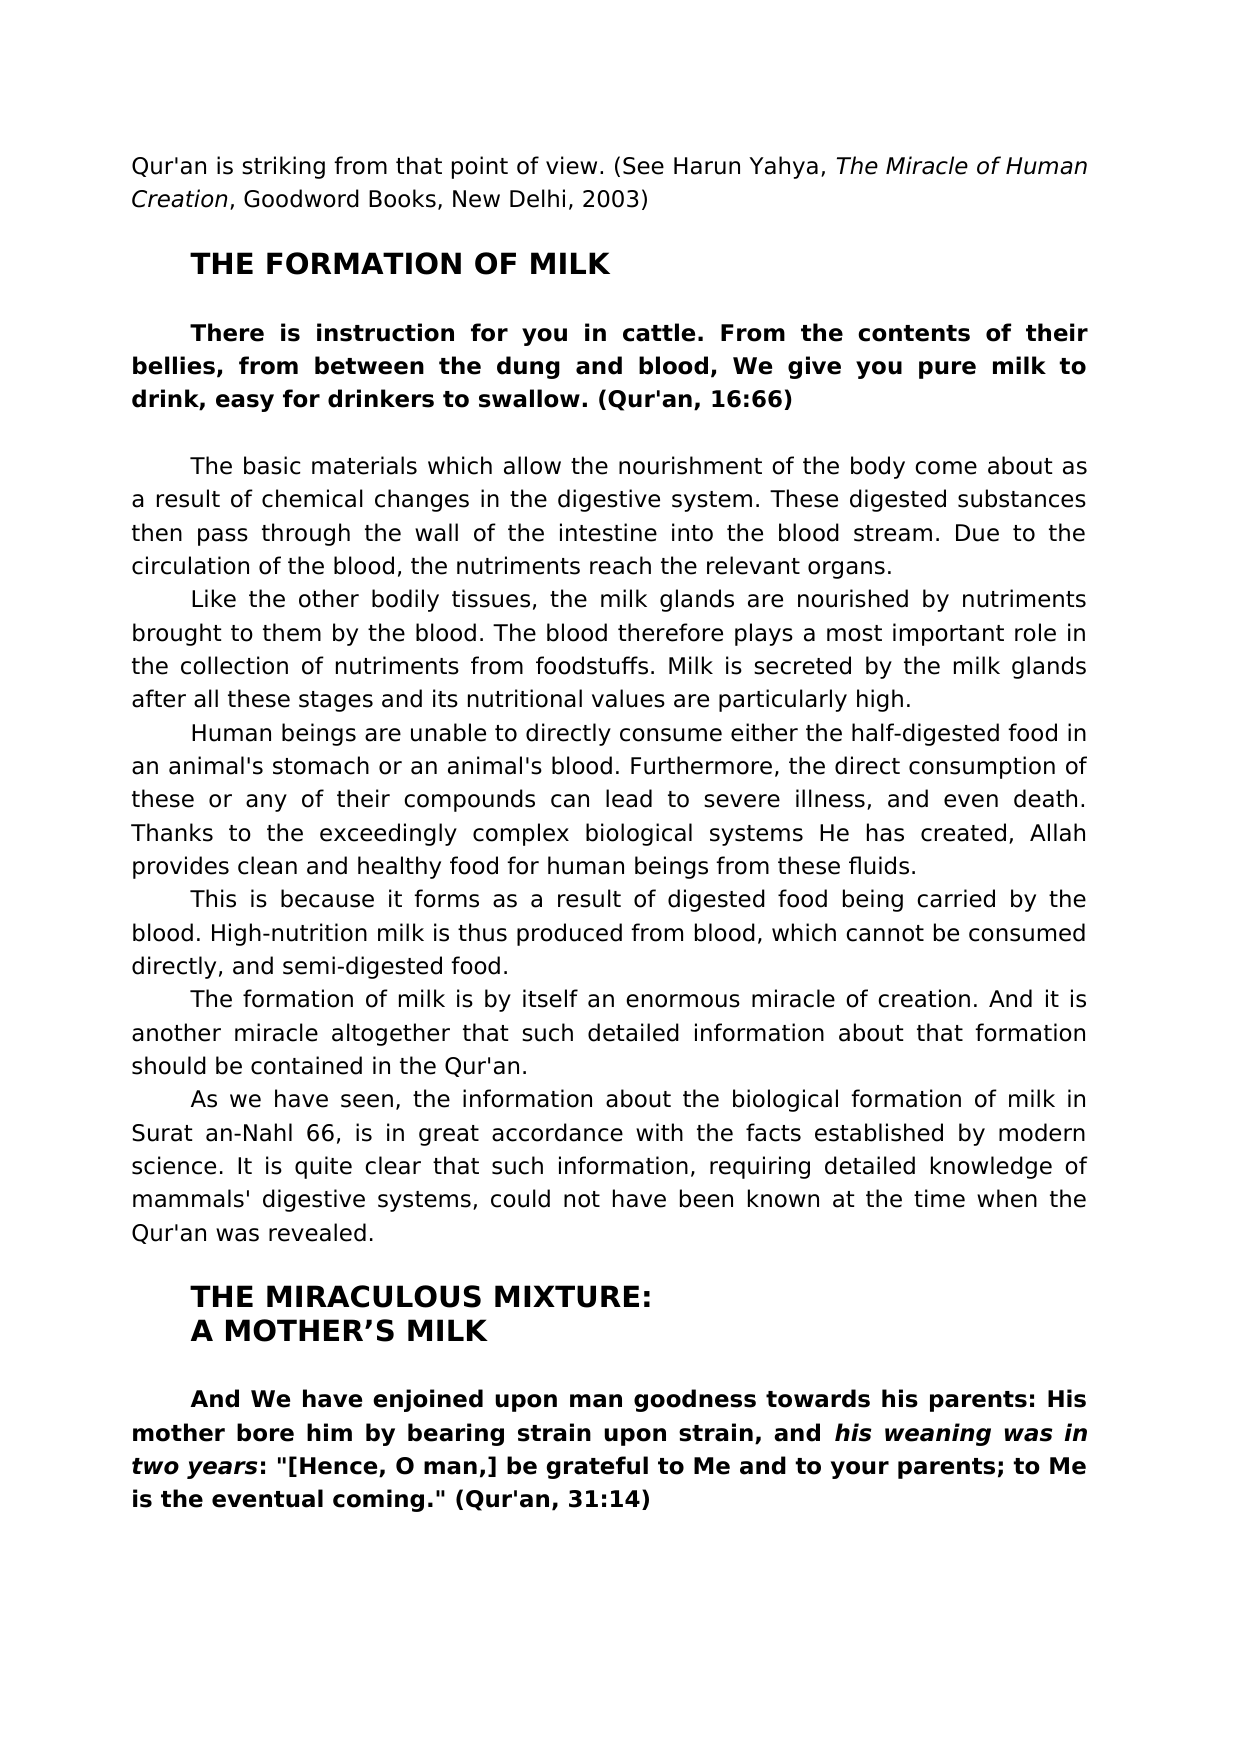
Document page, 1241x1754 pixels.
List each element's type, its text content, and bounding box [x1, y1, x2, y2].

text Qur'an is striking from that point of view. (See Harun Yahya, The Miracle of Human Creation, Goodword Books, New Delhi, 2003) [131, 148, 1088, 214]
text The basic materials which allow the nourishment of the body come about as a result of chemical changes in the digestive system. These digested substances then pass through the wall of the intestine into the blood stream. Due to the circulation of the blood, the nutriments reach the relevant organs. [131, 448, 1088, 581]
text This is because it forms as a result of digested food being carried by the blood. High-nutrition milk is thus produced from blood, which cannot be consumed directly, and semi-digested food. [131, 881, 1088, 981]
text Like the other bodily tissues, the milk glands are nourished by nutriments brought to them by the blood. The blood therefore plays a most important role in the collection of nutriments from foodstuffs. Milk is secreted by the milk glands after all these stages and its nutritional values are particularly high. [131, 581, 1088, 714]
text And We have enjoined upon man goodness towards his parents: His mother bore him by bearing strain upon strain, and his weaning was in two years: "[Hence, O man,] be grateful to Me and to your parents; to Me is the eventual coming." (Qur'an, 31:14) [131, 1381, 1088, 1514]
text There is instruction for you in cattle. From the contents of their bellies, from between the dung and blood, We give you pure milk to drink, easy for drinkers to swallow. (Qur'an, 16:66) [131, 314, 1088, 414]
text THE FORMATION OF MILK [131, 248, 1088, 281]
text As we have seen, the information about the biological formation of milk in Surat an-Nahl 66, is in great accordance with the facts established by modern science. It is quite clear that such information, requiring detailed knowledge of mammals' digestive systems, could not have been known at the time when the Qur'an was revealed. [131, 1081, 1088, 1248]
text A MOTHER’S MILK [131, 1314, 1088, 1348]
text The formation of milk is by itself an enormous miracle of creation. And it is another miracle altogether that such detailed information about that formation should be contained in the Qur'an. [131, 981, 1088, 1081]
text THE MIRACULOUS MIXTURE: [131, 1281, 1088, 1314]
text Human beings are unable to directly consume either the half-digested food in an animal's stomach or an animal's blood. Furthermore, the direct consumption of these or any of their compounds can lead to severe illness, and even death. Thanks to the exceedingly complex biological systems He has created, Allah provides clean and healthy food for human beings from these fluids. [131, 714, 1088, 881]
